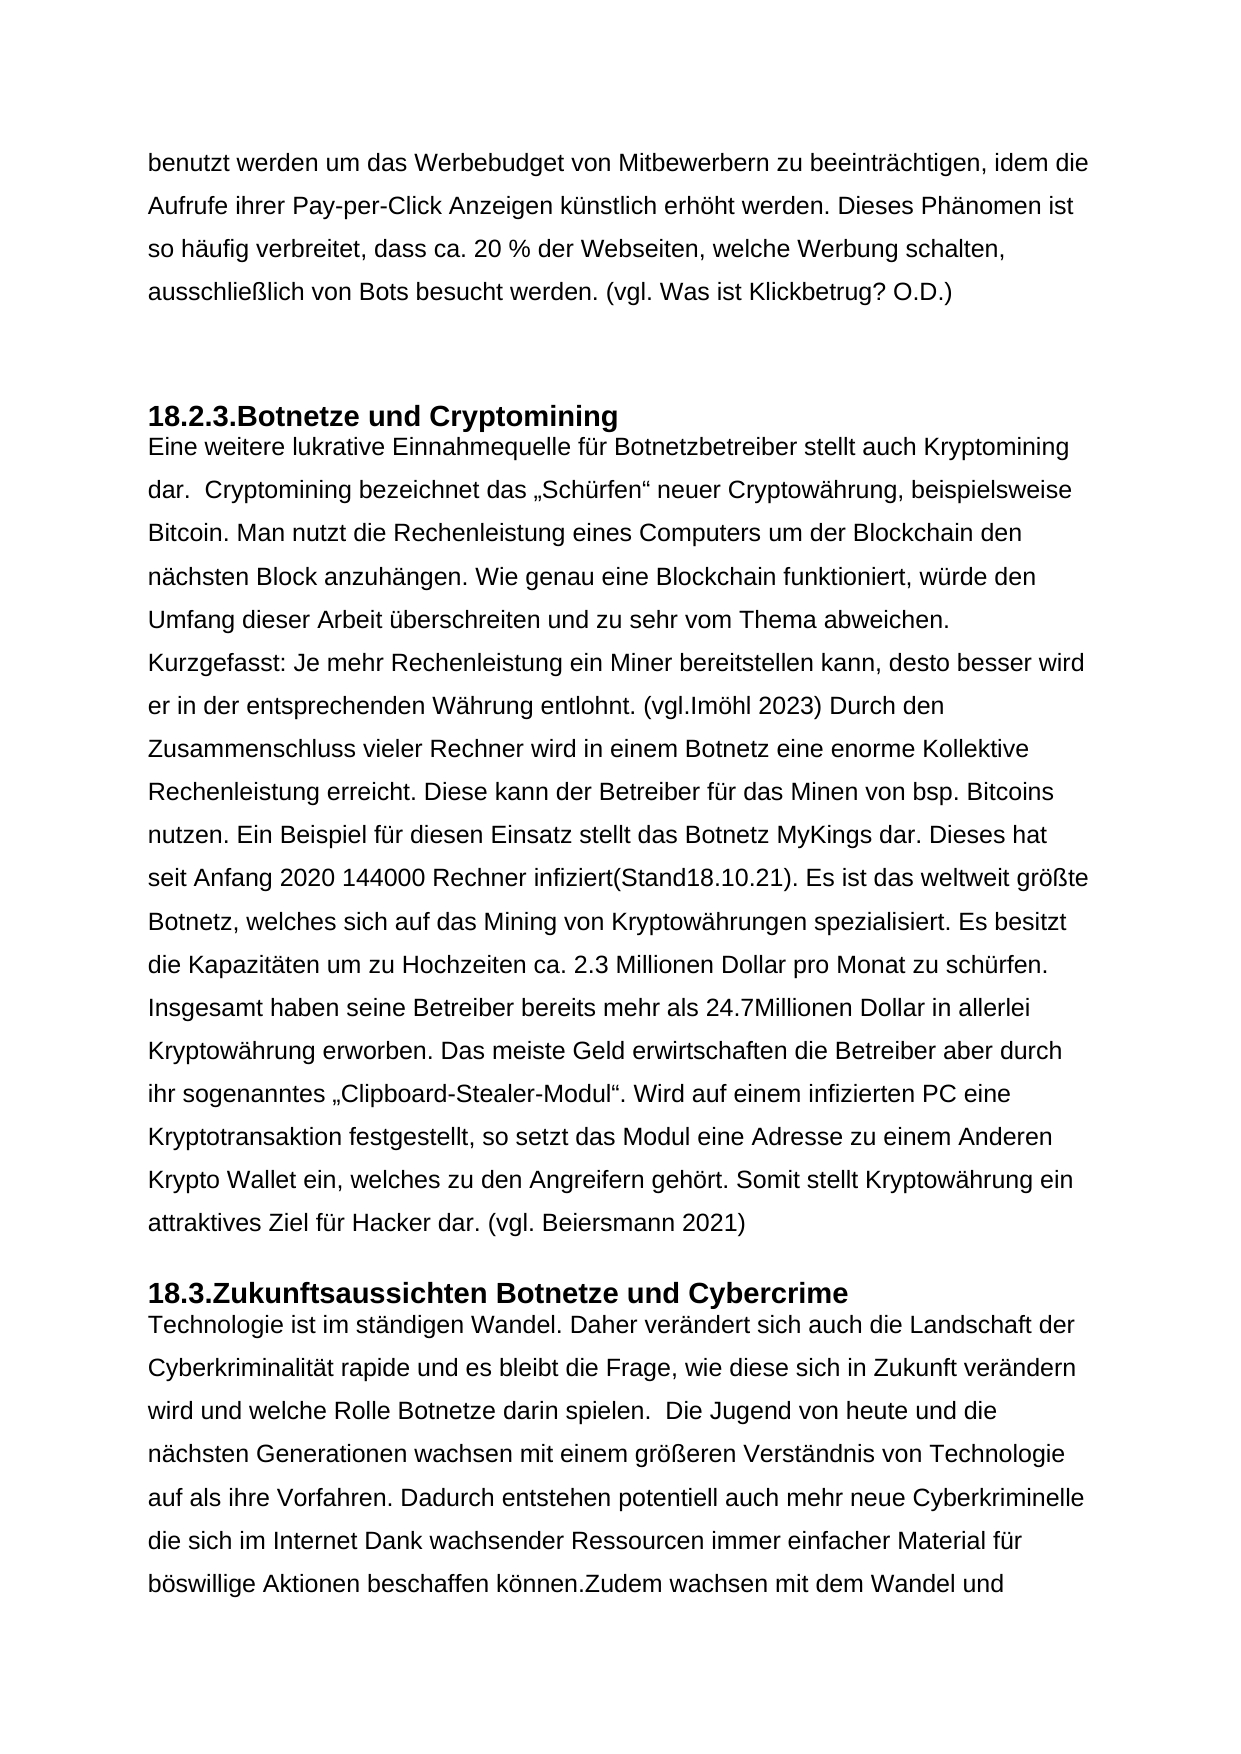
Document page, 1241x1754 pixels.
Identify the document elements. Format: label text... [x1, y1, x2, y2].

text Eine weitere lukrative Einnahmequelle für Botnetzbetreiber stellt auch Kryptomining dar. Cryptomining bezeichnet das „Schürfen“ neuer Cryptowährung, beispielsweise Bitcoin. Man nutzt die Rechenleistung eines Computers um der Blockchain den nächsten Block anzuhängen. Wie genau eine Blockchain funktioniert, würde den Umfang dieser Arbeit überschreiten und zu sehr vom Thema abweichen. Kurzgefasst: Je mehr Rechenleistung ein Miner bereitstellen kann, desto besser wird er in der entsprechenden Währung entlohnt. (vgl.Imöhl 2023) Durch den Zusammenschluss vieler Rechner wird in einem Botnetz eine enorme Kollektive Rechenleistung erreicht. Diese kann der Betreiber für das Minen von bsp. Bitcoins nutzen. Ein Beispiel für diesen Einsatz stellt das Botnetz MyKings dar. Dieses hat seit Anfang 2020 144000 Rechner infiziert(Stand18.10.21). Es ist das weltweit größte Botnetz, welches sich auf das Mining von Kryptowährungen spezialisiert. Es besitzt die Kapazitäten um zu Hochzeiten ca. 2.3 Millionen Dollar pro Monat zu schürfen. Insgesamt haben seine Betreiber bereits mehr als 24.7Millionen Dollar in allerlei Kryptowährung erworben. Das meiste Geld erwirtschaften die Betreiber aber durch ihr sogenanntes „Clipboard-Stealer-Modul“. Wird auf einem infizierten PC eine Kryptotransaktion festgestellt, so setzt das Modul eine Adresse zu einem Anderen Krypto Wallet ein, welches zu den Angreifern gehört. Somit stellt Kryptowährung ein attraktives Ziel für Hacker dar. (vgl. Beiersmann 2021) [148, 432, 1093, 1237]
subtitle 18.3.Zukunftsaussichten Botnetze und Cybercrime [148, 1277, 1093, 1310]
text Technologie ist im ständigen Wandel. Daher verändert sich auch die Landschaft der Cyberkriminalität rapide und es bleibt die Frage, wie diese sich in Zukunft verändern wird und welche Rolle Botnetze darin spielen. Die Jugend von heute und die nächsten Generationen wachsen mit einem größeren Verständnis von Technologie auf als ihre Vorfahren. Dadurch entstehen potentiell auch mehr neue Cyberkriminelle die sich im Internet Dank wachsender Ressourcen immer einfacher Material für böswillige Aktionen beschaffen können.Zudem wachsen mit dem Wandel und [148, 1310, 1093, 1598]
subtitle 18.2.3.Botnetze und Cryptomining [148, 399, 1093, 432]
text benutzt werden um das Werbebudget von Mitbewerbern zu beeinträchtigen, idem die Aufrufe ihrer Pay-per-Click Anzeigen künstlich erhöht werden. Dieses Phänomen ist so häufig verbreitet, dass ca. 20 % der Webseiten, welche Werbung schalten, ausschließlich von Bots besucht werden. (vgl. Was ist Klickbetrug? O.D.) [148, 148, 1093, 306]
